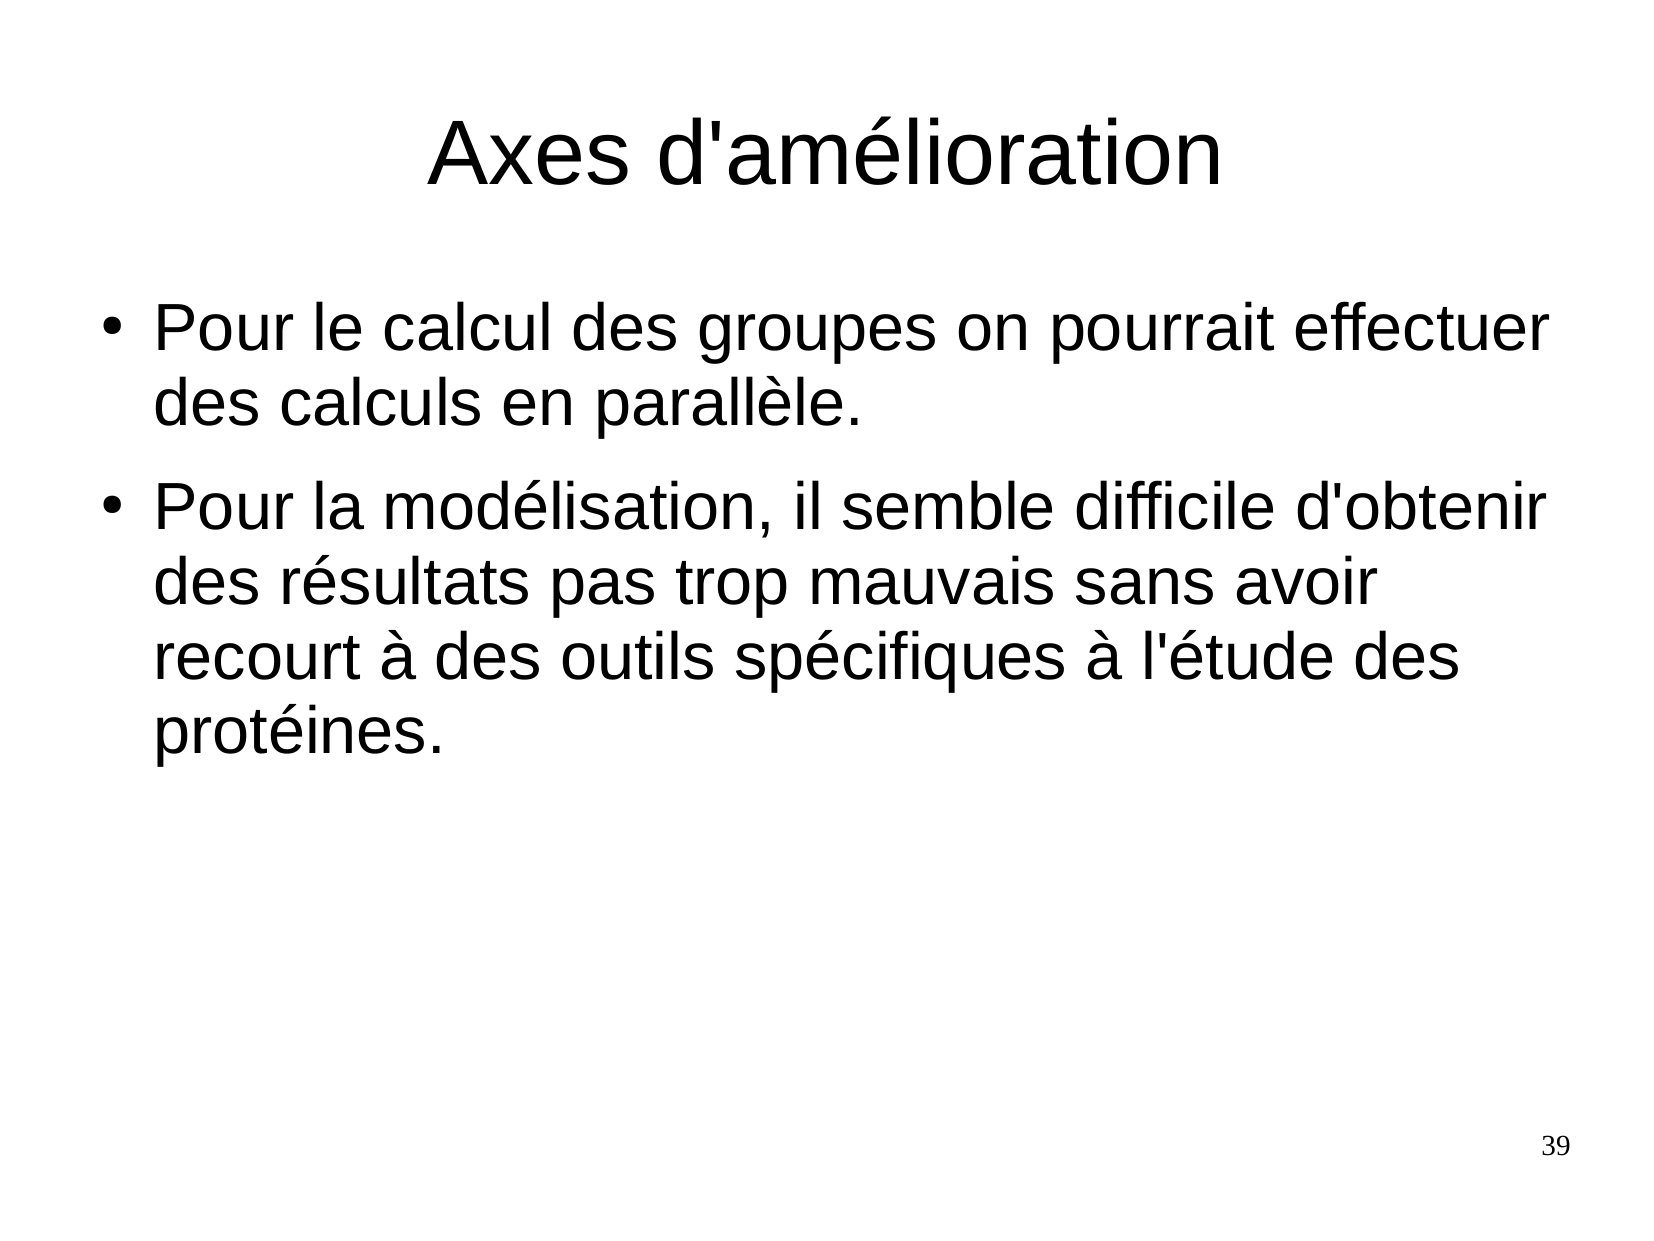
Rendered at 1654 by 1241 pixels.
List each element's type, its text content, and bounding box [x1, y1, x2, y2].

list Pour le calcul des groupes on pourrait effectuer des calculs en parallèle. Pour la modélisation, il semble difficile d'obtenir des résultats pas trop mauvais sans avoir recourt à des outils spécifiques à l'étude des protéines. [82, 290, 1571, 1109]
title Axes d'amélioration [82, 49, 1571, 257]
